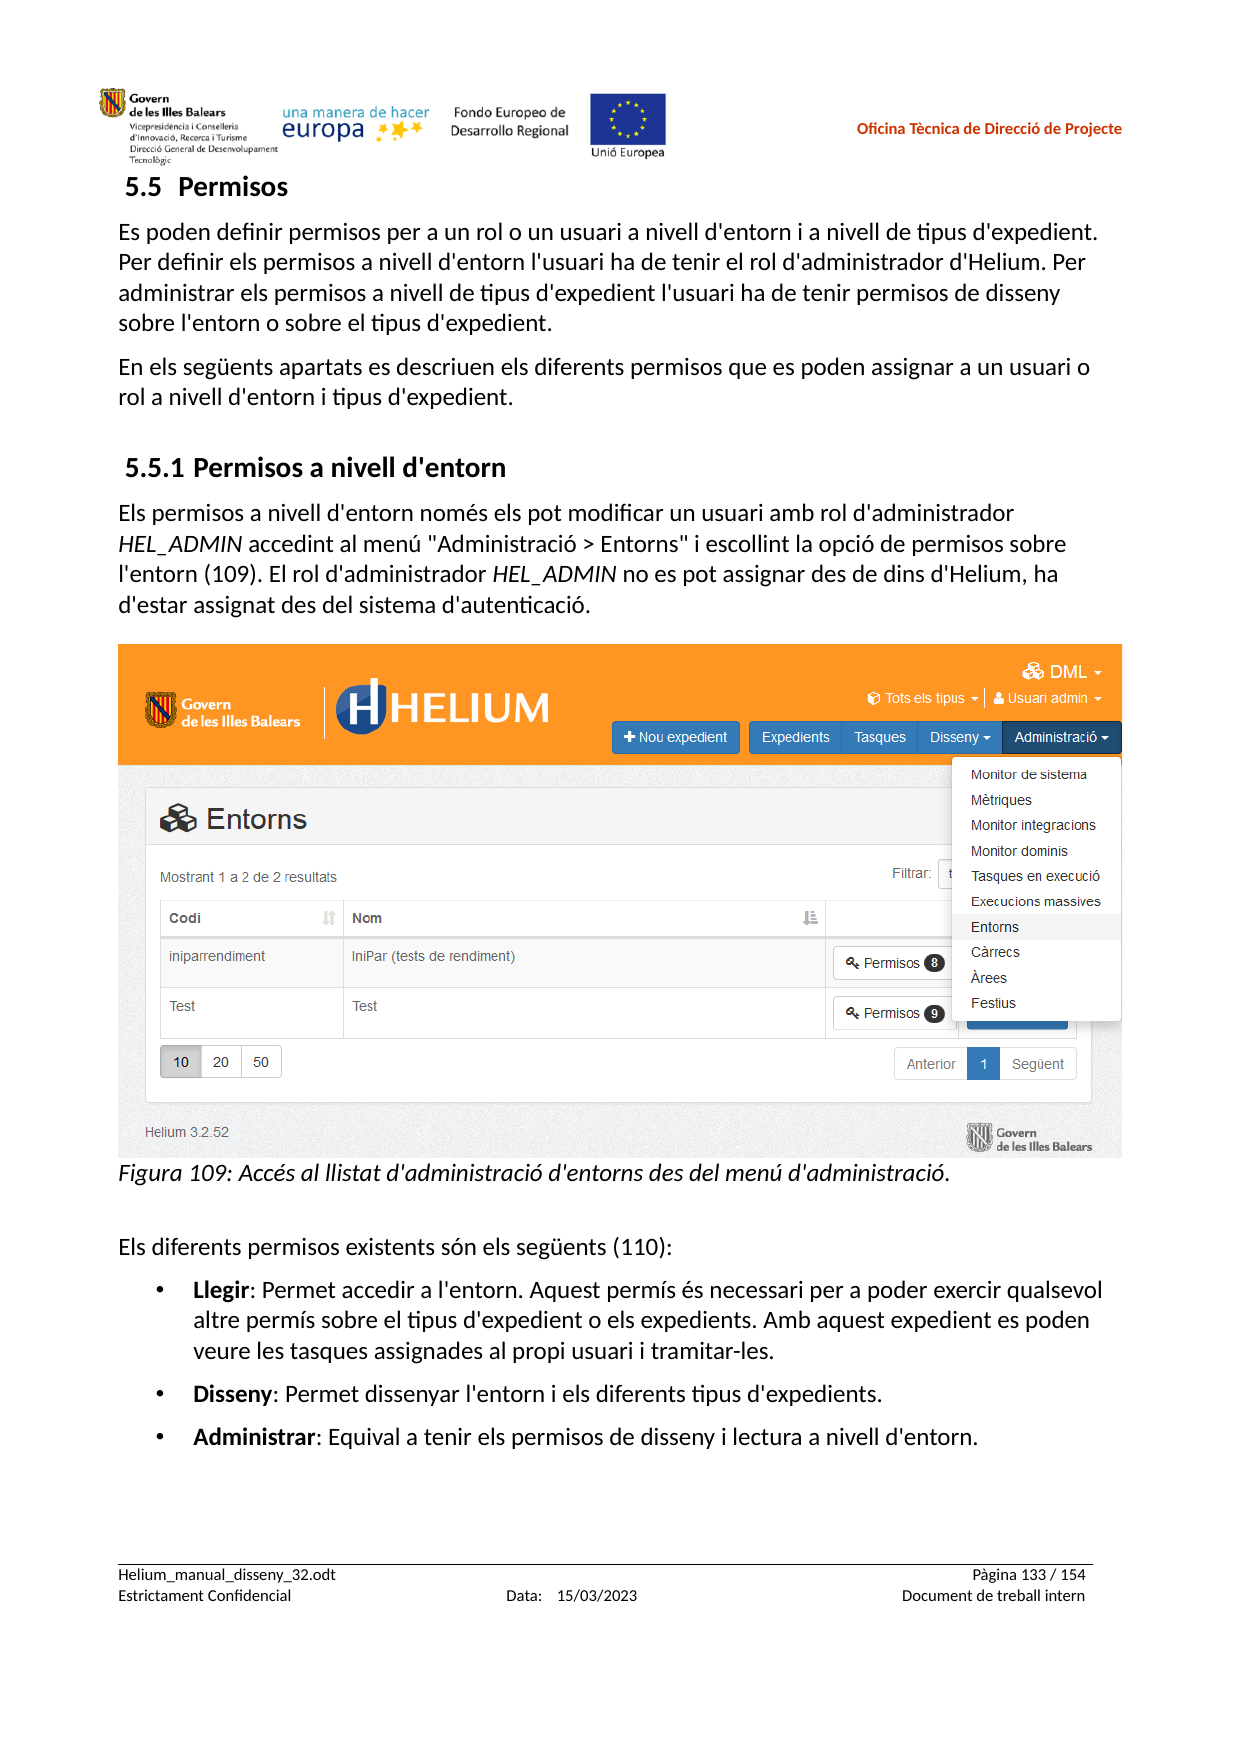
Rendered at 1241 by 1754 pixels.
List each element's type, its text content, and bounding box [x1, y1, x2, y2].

text Figura 109: Accés al llistat d'administració d'entorns des del menú d'administració. [118, 1158, 1122, 1188]
picture [118, 644, 1123, 1158]
list Llegir: Permet accedir a l'entorn. Aquest permís és necessari per a poder exercir qualsevol altre permís sobre el tipus d'expedient o els expedients. Amb aquest expedient es poden veure les tasques assignades al propi usuari i tramitar-les. [156, 1274, 1122, 1366]
text Es poden definir permisos per a un rol o un usuari a nivell d'entorn i a nivell de tipus d'expedient. Per definir els permisos a nivell d'entorn l'usuari ha de tenir el rol d'administrador d'Helium. Per administrar els permisos a nivell de tipus d'expedient l'usuari ha de tenir permisos de disseny sobre l'entorn o sobre el tipus d'expedient. [118, 216, 1122, 338]
text Els diferents permisos existents són els següents (110): [118, 1231, 1122, 1262]
list Disseny: Permet dissenyar l'entorn i els diferents tipus d'expedients. [156, 1378, 1122, 1409]
list Administrar: Equival a tenir els permisos de disseny i lectura a nivell d'entorn. [156, 1421, 1122, 1452]
subtitle Permisos a nivell d'entorn [118, 449, 1122, 485]
text En els següents apartats es descriuen els diferents permisos que es poden assignar a un usuari o rol a nivell d'entorn i tipus d'expedient. [118, 351, 1122, 412]
subtitle Permisos [118, 168, 1122, 203]
picture [99, 87, 668, 166]
text Els permisos a nivell d'entorn només els pot modificar un usuari amb rol d'administrador HEL_ADMIN accedint al menú "Administració > Entorns" i escollint la opció de permisos sobre l'entorn (109). El rol d'administrador HEL_ADMIN no es pot assignar des de dins d'Helium, ha d'estar assignat des del sistema d'autenticació. [118, 497, 1122, 619]
